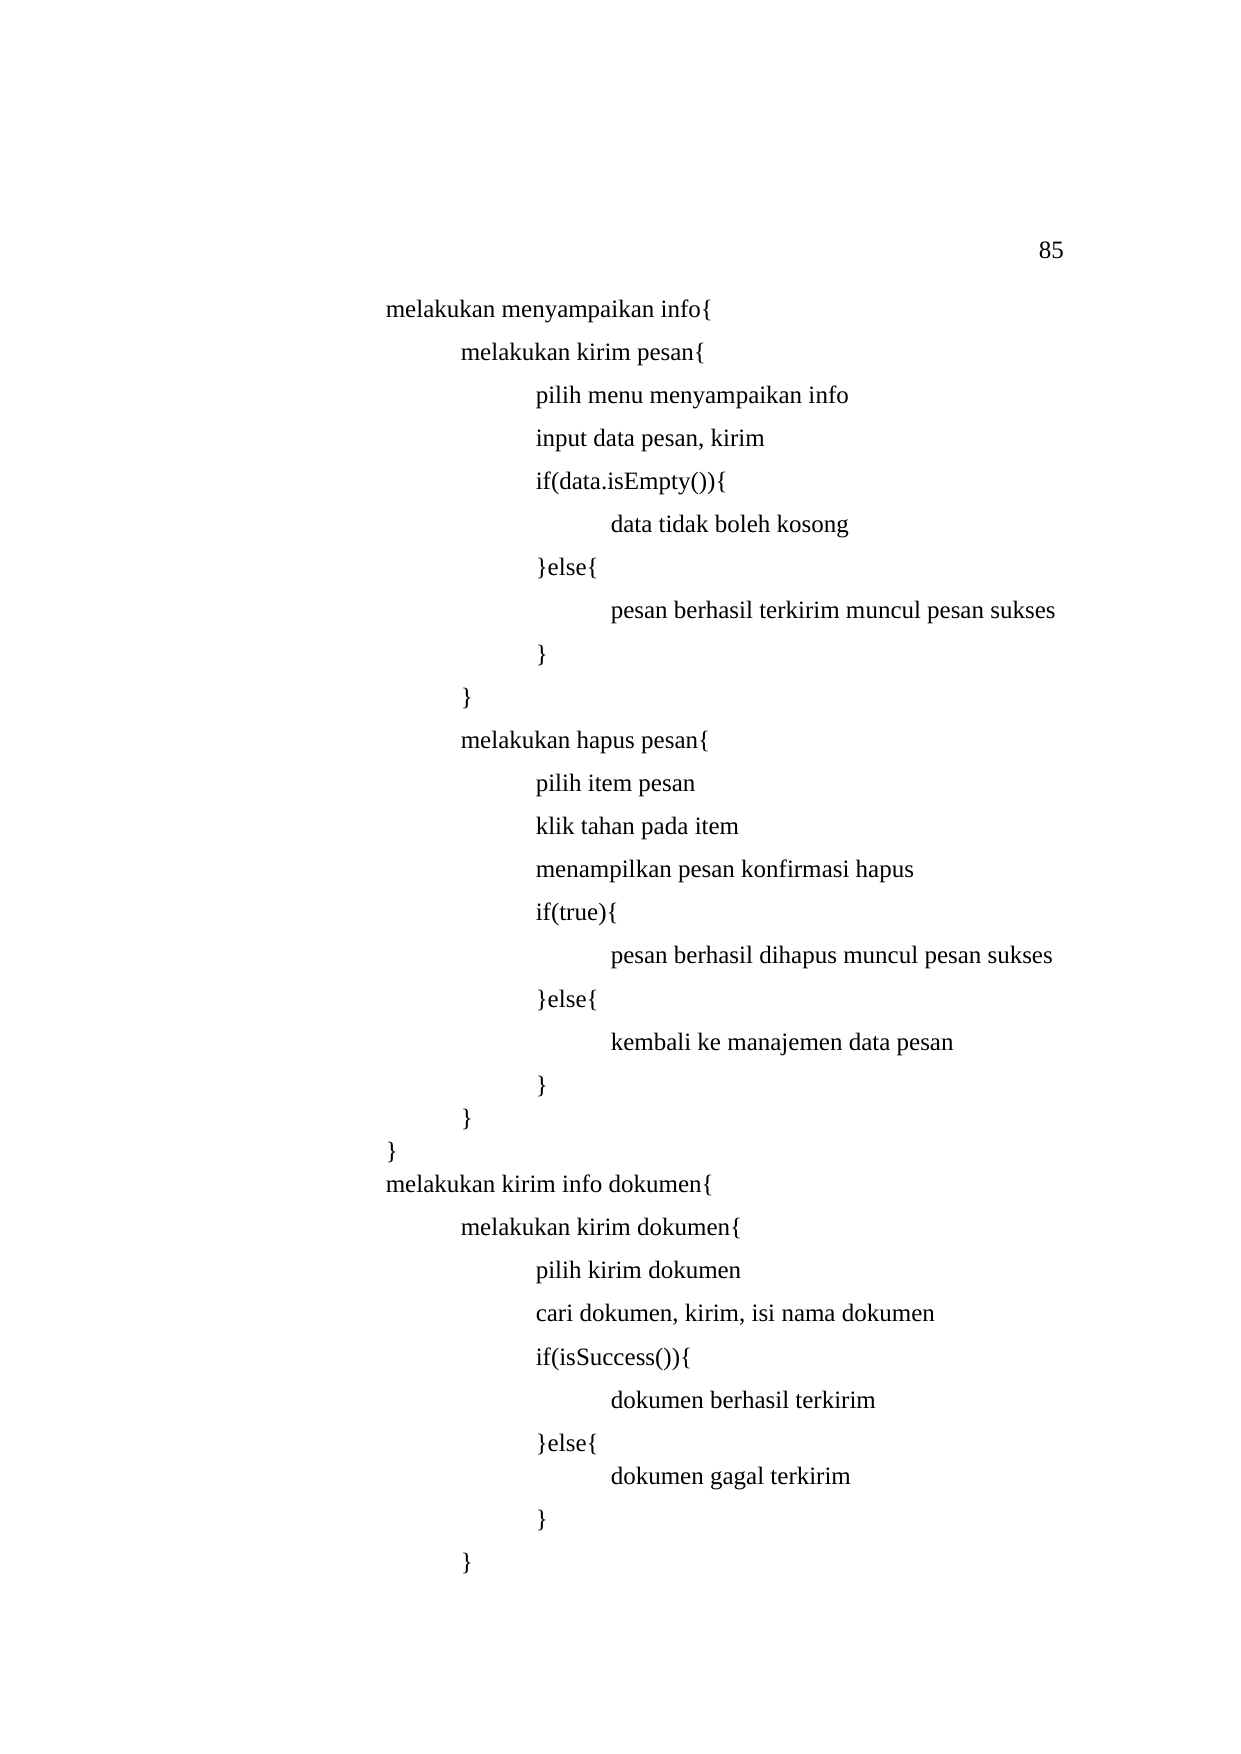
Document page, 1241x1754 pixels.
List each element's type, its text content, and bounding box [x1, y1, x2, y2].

text melakukan menyampaikan info{ [329, 294, 1063, 322]
text melakukan kirim dokumen{ [329, 1212, 1063, 1241]
text } [329, 1504, 1063, 1533]
text if(isSuccess()){ [329, 1342, 1063, 1370]
text klik tahan pada item [329, 811, 1063, 840]
text if(true){ [329, 897, 1063, 926]
text pesan berhasil dihapus muncul pesan sukses [329, 941, 1063, 969]
text dokumen berhasil terkirim [329, 1385, 1063, 1413]
text }else{ [329, 552, 1063, 581]
text cari dokumen, kirim, isi nama dokumen [329, 1298, 1063, 1327]
text melakukan kirim pesan{ [329, 337, 1063, 366]
text menampilkan pesan konfirmasi hapus [329, 854, 1063, 883]
text kembali ke manajemen data pesan [329, 1027, 1063, 1056]
text pilih item pesan [329, 768, 1063, 797]
text pilih kirim dokumen [329, 1255, 1063, 1284]
text pilih menu menyampaikan info [329, 380, 1063, 409]
text } [329, 1103, 1063, 1132]
text } [329, 682, 1063, 711]
text if(data.isEmpty()){ [329, 466, 1063, 495]
text } [329, 1136, 1063, 1165]
text } [329, 1547, 1063, 1576]
text pesan berhasil terkirim muncul pesan sukses [329, 596, 1063, 624]
text dokumen gagal terkirim [329, 1461, 1063, 1489]
text } [329, 1070, 1063, 1099]
text melakukan kirim info dokumen{ [329, 1169, 1063, 1198]
text } [329, 639, 1063, 667]
text data tidak boleh kosong [329, 509, 1063, 538]
text }else{ [329, 1428, 1063, 1457]
text melakukan hapus pesan{ [329, 725, 1063, 754]
text }else{ [329, 984, 1063, 1012]
text input data pesan, kirim [329, 423, 1063, 452]
